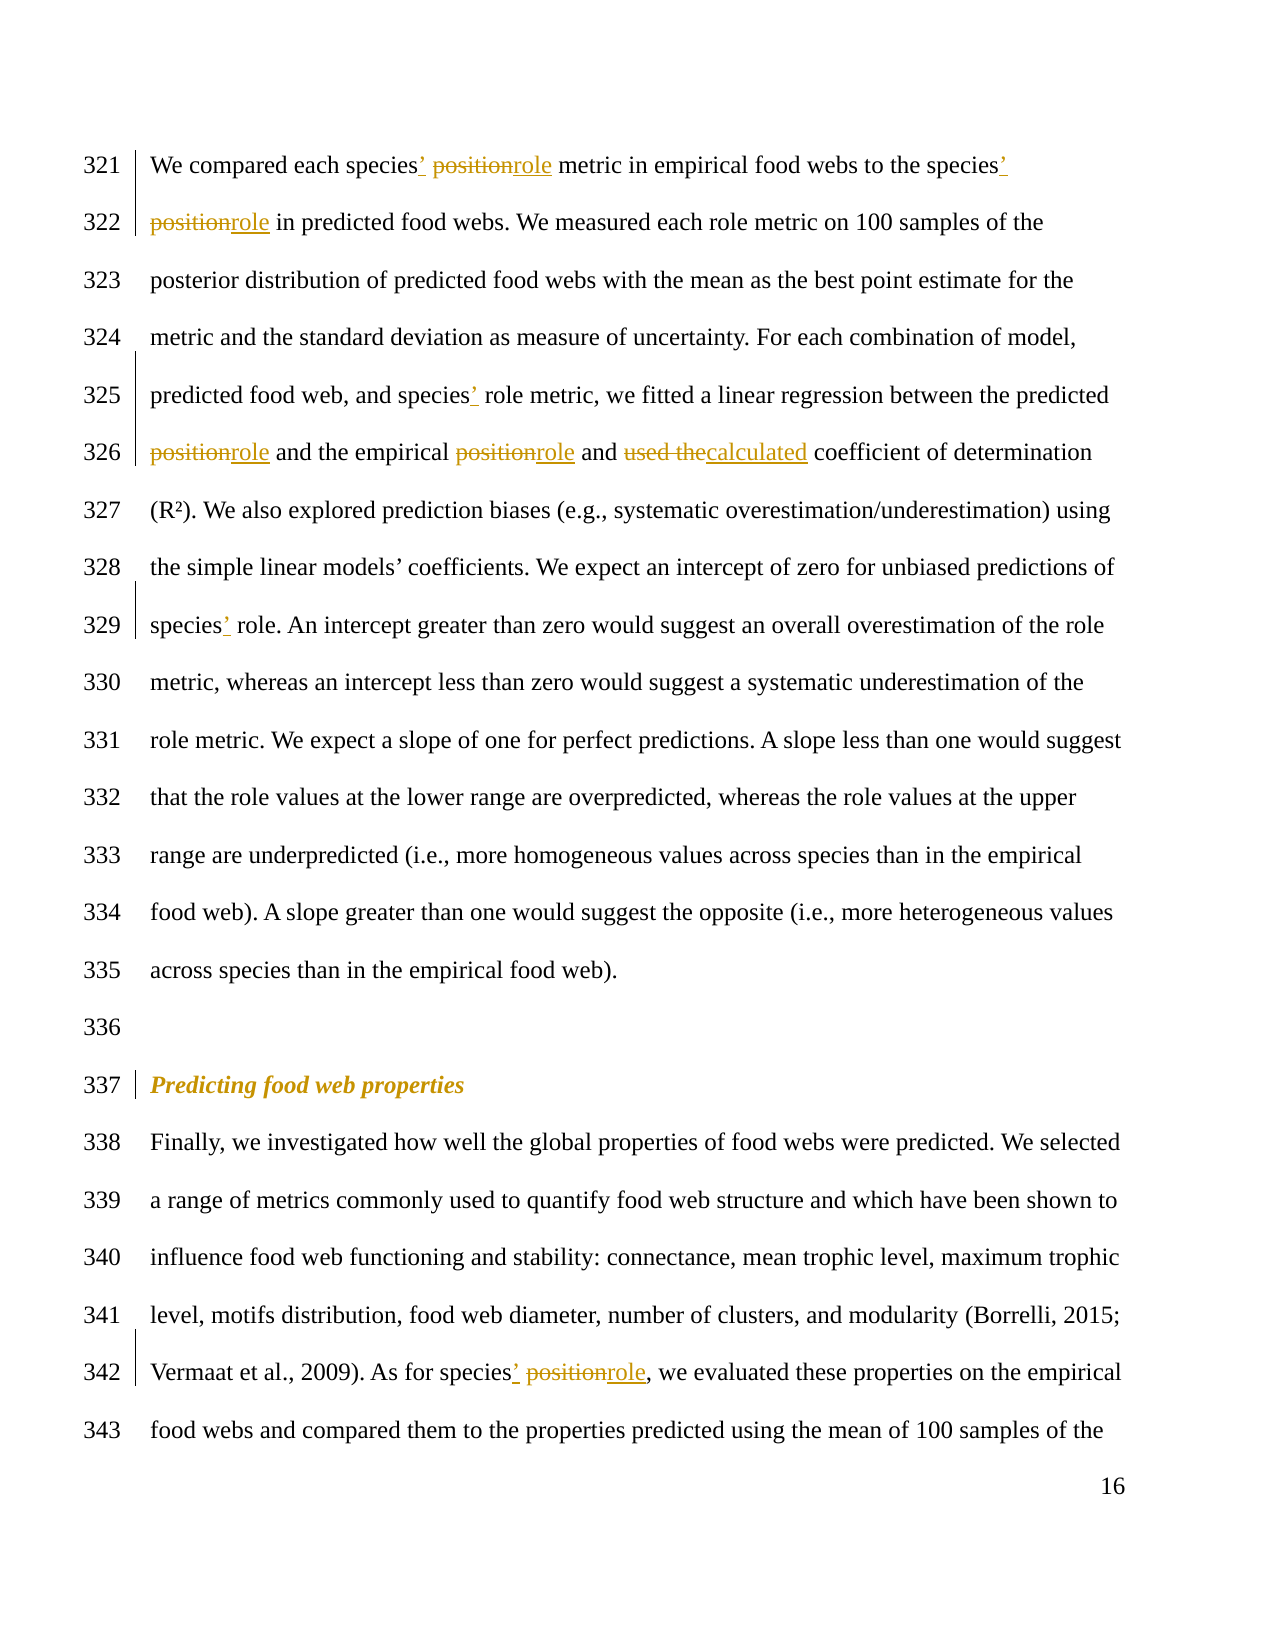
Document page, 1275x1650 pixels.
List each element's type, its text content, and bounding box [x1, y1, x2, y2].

text We compared each species’ role metric in empirical food webs to the species’ role in predicted food webs. We measured each role metric on 100 samples of the posterior distribution of predicted food webs with the mean as the best point estimate for the metric and the standard deviation as measure of uncertainty. For each combination of model, predicted food web, and species’ role metric, we fitted a linear regression between the predicted role and the empirical role and calculated coefficient of determination (R²). We also explored prediction biases (e.g., systematic overestimation/underestimation) using the simple linear models’ coefficients. We expect an intercept of zero for unbiased predictions of species’ role. An intercept greater than zero would suggest an overall overestimation of the role metric, whereas an intercept less than zero would suggest a systematic underestimation of the role metric. We expect a slope of one for perfect predictions. A slope less than one would suggest that the role values at the lower range are overpredicted, whereas the role values at the upper range are underpredicted (i.e., more homogeneous values across species than in the empirical food web). A slope greater than one would suggest the opposite (i.e., more heterogeneous values across species than in the empirical food web). [150, 150, 1125, 984]
text Finally, we investigated how well the global properties of food webs were predicted. We selected a range of metrics commonly used to quantify food web structure and which have been shown to influence food web functioning and stability: connectance, mean trophic level, maximum trophic level, motifs distribution, food web diameter, number of clusters, and modularity (Borrelli, 2015; Vermaat et al., 2009). As for species’ role, we evaluated these properties on the empirical food webs and compared them to the properties predicted using the mean of 100 samples of the [150, 1127, 1125, 1444]
text Predicting food web properties [150, 1070, 1125, 1099]
